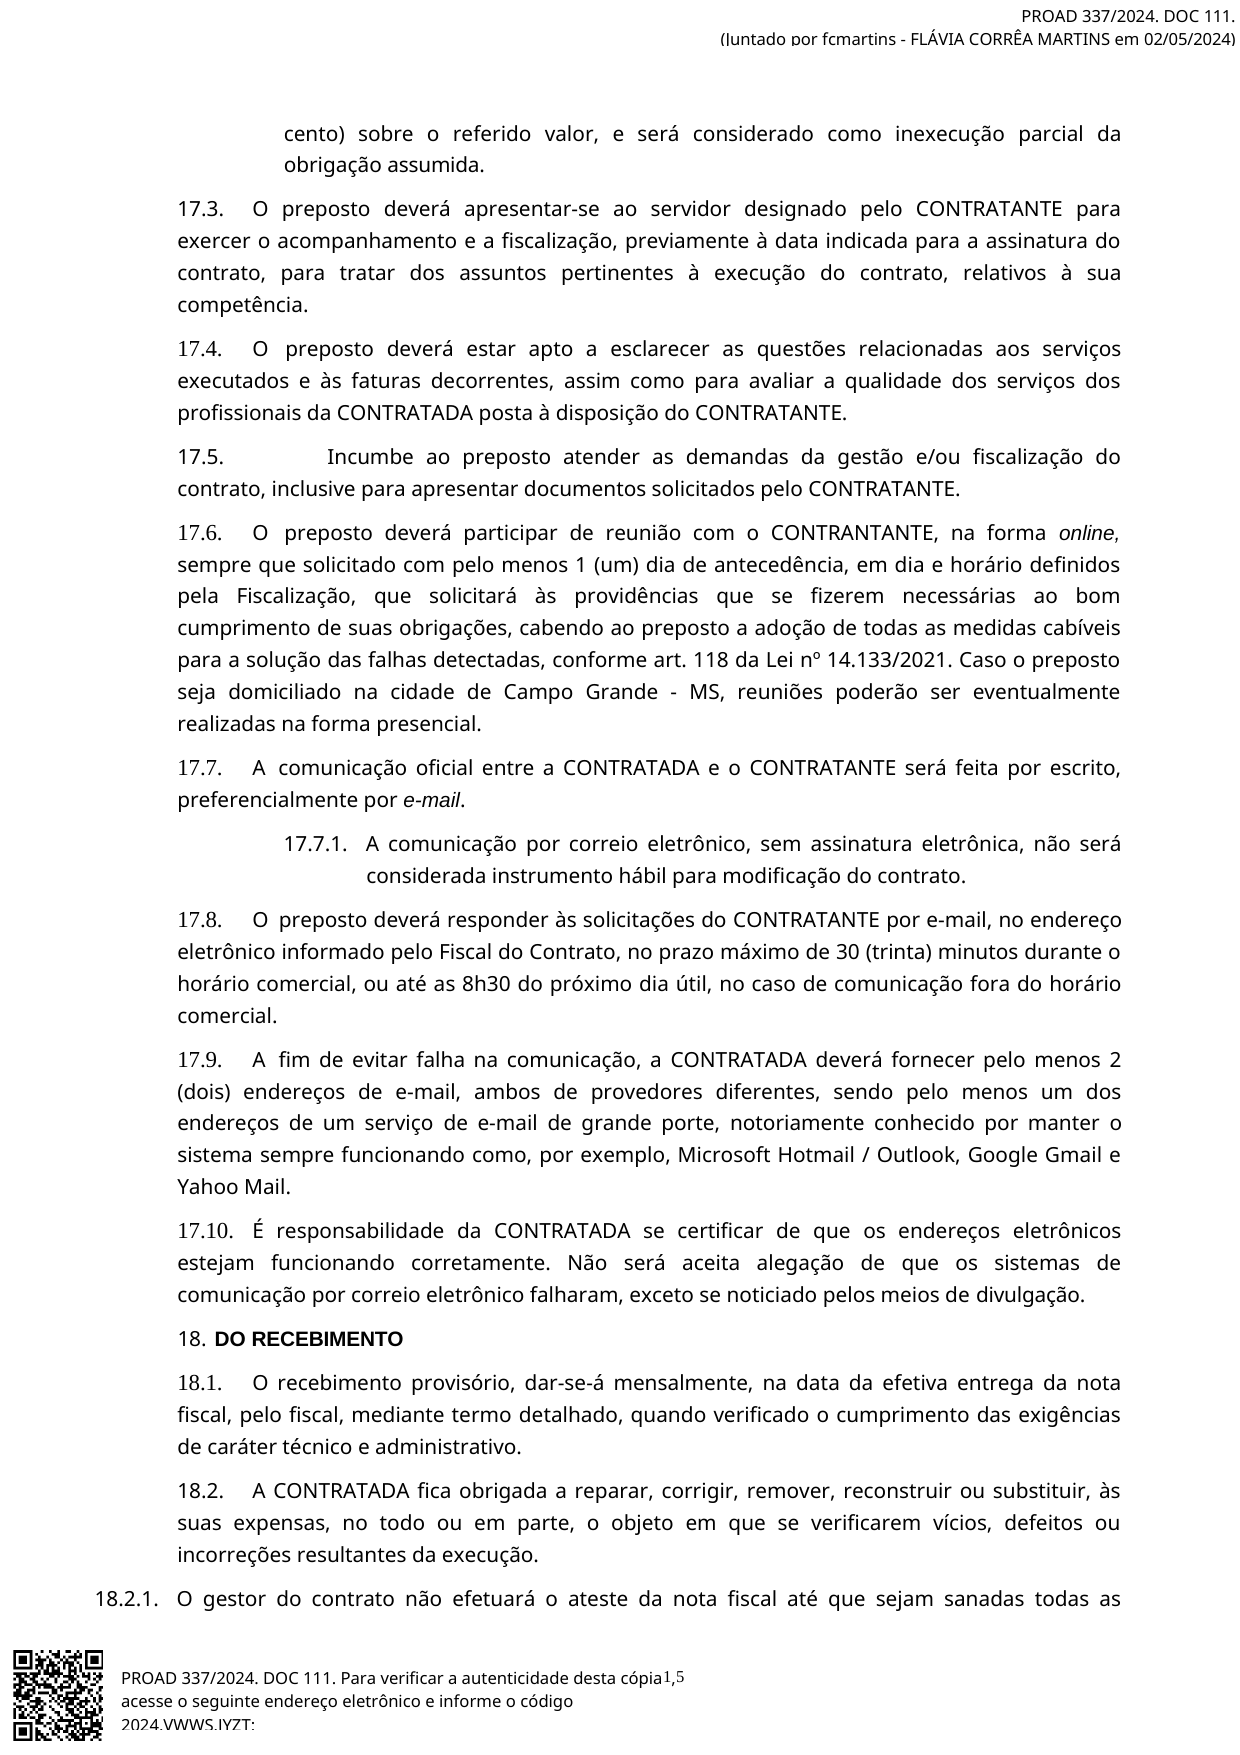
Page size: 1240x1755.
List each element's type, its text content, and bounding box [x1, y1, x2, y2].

list DO RECEBIMENTO [177, 1324, 1239, 1353]
list O preposto deverá participar de reunião com o CONTRANTANTE, na forma online, sempre que solicitado com pelo menos 1 (um) dia de antecedência, em dia e horário definidos pela Fiscalização, que solicitará às providências que se fizerem necessárias ao bom cumprimento de suas obrigações, cabendo ao preposto a adoção de todas as medidas cabíveis para a solução das falhas detectadas, conforme art. 118 da Lei nº 14.133/2021. Caso o preposto seja domiciliado na cidade de Campo Grande - MS, reuniões poderão ser eventualmente realizadas na forma presencial. [177, 518, 1122, 737]
list A comunicação oficial entre a CONTRATADA e o CONTRATANTE será feita por escrito, preferencialmente por e-mail. [177, 753, 1122, 813]
list A CONTRATADA fica obrigada a reparar, corrigir, remover, reconstruir ou substituir, às suas expensas, no todo ou em parte, o objeto em que se verificarem vícios, defeitos ou incorreções resultantes da execução. [177, 1476, 1122, 1568]
list Incumbe ao preposto atender as demandas da gestão e/ou fiscalização do contrato, inclusive para apresentar documentos solicitados pelo CONTRATANTE. [177, 442, 1122, 502]
list O gestor do contrato não efetuará o ateste da nota fiscal até que sejam sanadas todas as [94, 1584, 1122, 1613]
list A fim de evitar falha na comunicação, a CONTRATADA deverá fornecer pelo menos 2 (dois) endereços de e-mail, ambos de provedores diferentes, sendo pelo menos um dos endereços de um serviço de e-mail de grande porte, notoriamente conhecido por manter o sistema sempre funcionando como, por exemplo, Microsoft Hotmail / Outlook, Google Gmail e Yahoo Mail. [177, 1045, 1122, 1201]
list O recebimento provisório, dar-se-á mensalmente, na data da efetiva entrega da nota fiscal, pelo fiscal, mediante termo detalhado, quando verificado o cumprimento das exigências de caráter técnico e administrativo. [177, 1368, 1122, 1461]
list O preposto deverá estar apto a esclarecer as questões relacionadas aos serviços executados e às faturas decorrentes, assim como para avaliar a qualidade dos serviços dos profissionais da CONTRATADA posta à disposição do CONTRATANTE. [177, 334, 1122, 426]
list O preposto deverá apresentar-se ao servidor designado pelo CONTRATANTE para exercer o acompanhamento e a fiscalização, previamente à data indicada para a assinatura do contrato, para tratar dos assuntos pertinentes à execução do contrato, relativos à sua competência. [177, 194, 1122, 318]
list A comunicação por correio eletrônico, sem assinatura eletrônica, não será considerada instrumento hábil para modificação do contrato. [283, 829, 1122, 890]
list O preposto deverá responder às solicitações do CONTRATANTE por e-mail, no endereço eletrônico informado pelo Fiscal do Contrato, no prazo máximo de 30 (trinta) minutos durante o horário comercial, ou até as 8h30 do próximo dia útil, no caso de comunicação fora do horário comercial. [177, 905, 1122, 1029]
list É responsabilidade da CONTRATADA se certificar de que os endereços eletrônicos estejam funcionando corretamente. Não será aceita alegação de que os sistemas de comunicação por correio eletrônico falharam, exceto se noticiado pelos meios de divulgação. [177, 1216, 1122, 1308]
text cento) sobre o referido valor, e será considerado como inexecução parcial da obrigação assumida. [283, 119, 1122, 179]
